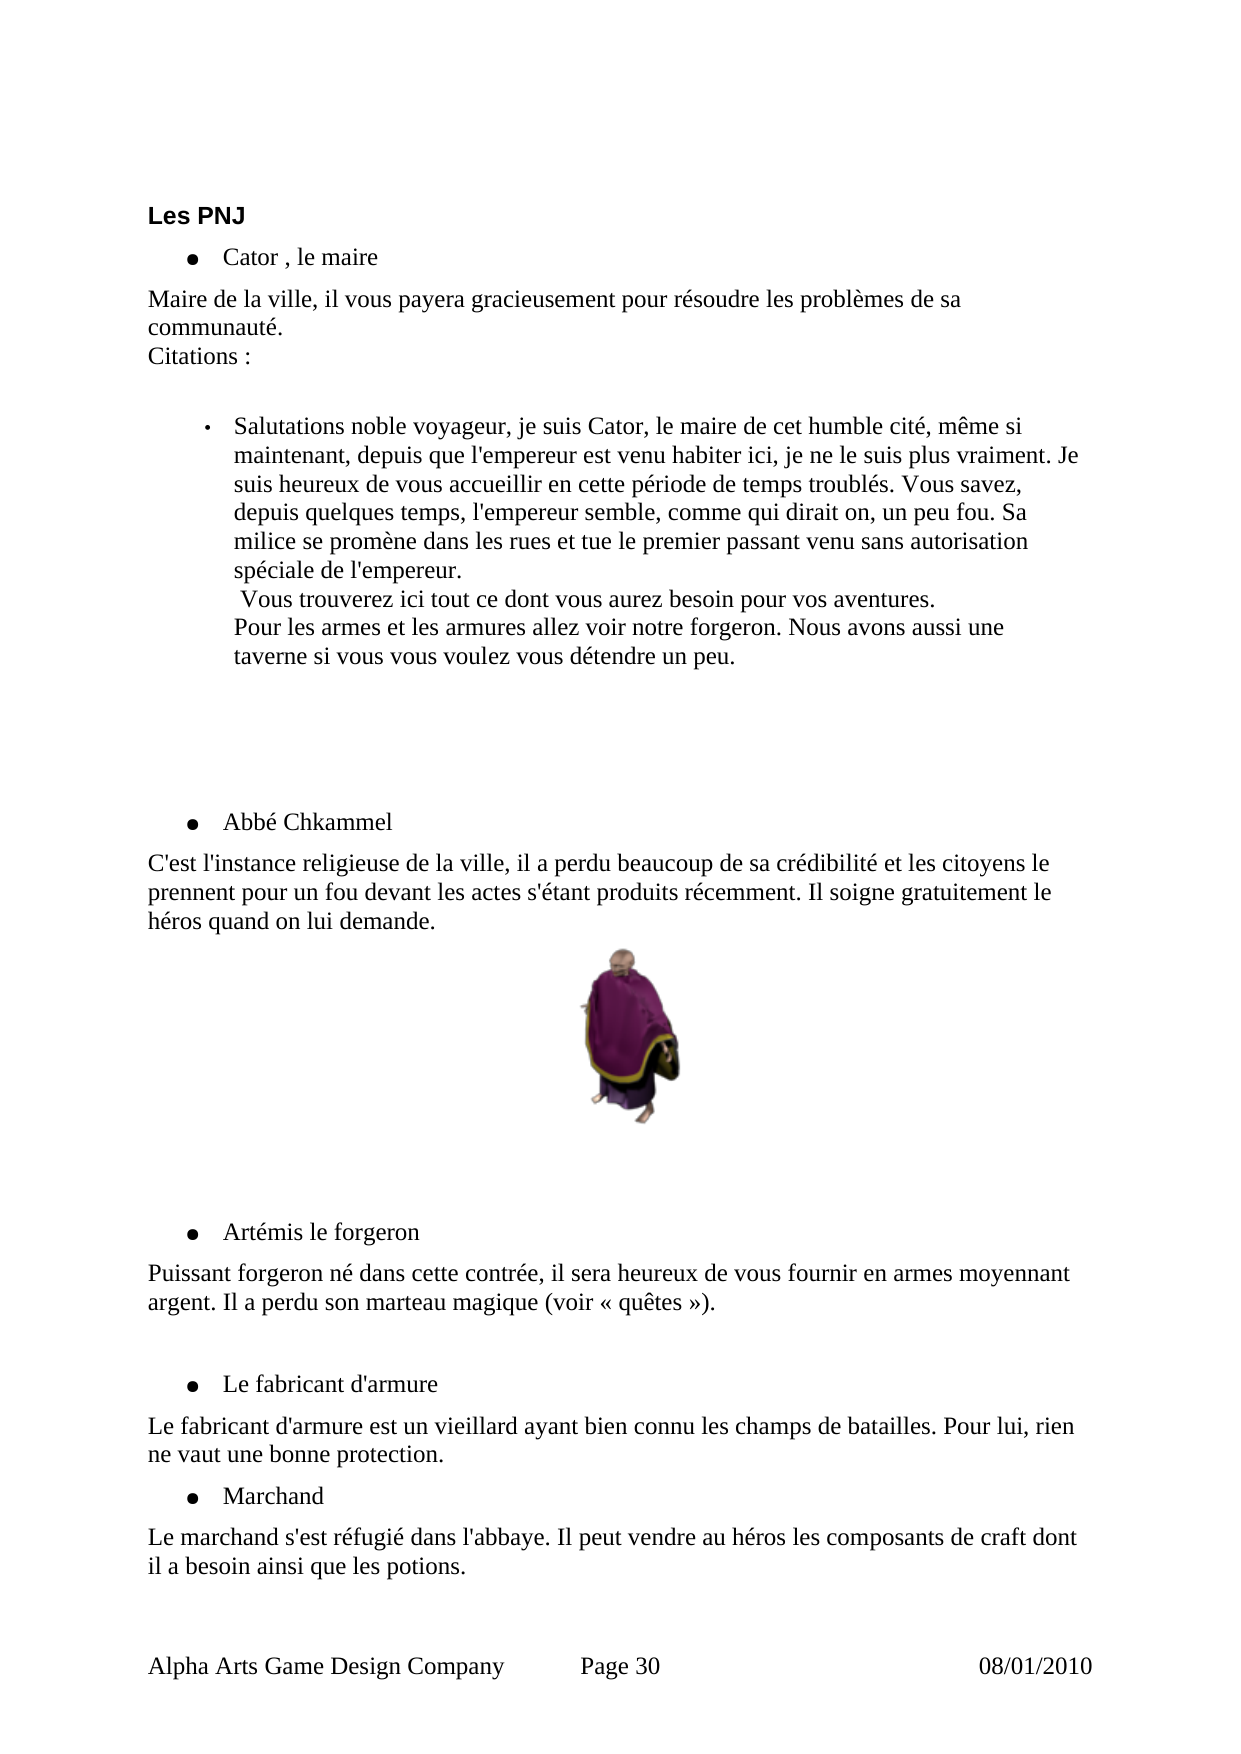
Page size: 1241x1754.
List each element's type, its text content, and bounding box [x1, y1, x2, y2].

text Le fabricant d'armure est un vieillard ayant bien connu les champs de batailles. Pour lui, rien ne vaut une bonne protection. [148, 1411, 1092, 1468]
list Cator , le maire [185, 242, 1092, 271]
picture [520, 947, 720, 1147]
table_header Salutations noble voyageur, je suis Cator, le maire de cet humble cité, même si maintenant, depuis que l'empereur est venu habiter ici, je ne le suis plus vraiment. Je suis heureux de vous accueillir en cette période de temps troublés. Vous savez, depuis quelques temps, l'empereur semble, comme qui dirait on, un peu fou. Sa milice se promène dans les rues et tue le premier passant venu sans autorisation spéciale de l'empereur. Vous trouverez ici tout ce dont vous aurez besoin pour vos aventures. Pour les armes et les armures allez voir notre forgeron. Nous avons aussi une taverne si vous vous voulez vous détendre un peu. [152, 403, 1088, 678]
text C'est l'instance religieuse de la ville, il a perdu beaucoup de sa crédibilité et les citoyens le prennent pour un fou devant les actes s'étant produits récemment. Il soigne gratuitement le héros quand on lui demande. [148, 848, 1092, 934]
list Le fabricant d'armure [185, 1369, 1092, 1398]
text Maire de la ville, il vous payera gracieusement pour résoudre les problèmes de sa communauté. [148, 284, 1092, 341]
text Le marchand s'est réfugié dans l'abbaye. Il peut vendre au héros les composants de craft dont il a besoin ainsi que les potions. [148, 1522, 1092, 1579]
table_header [148, 687, 1092, 692]
text Citations : [148, 341, 1092, 370]
list Marchand [185, 1481, 1092, 1509]
table_header [148, 399, 1092, 687]
list Artémis le forgeron [185, 1217, 1092, 1246]
text Puissant forgeron né dans cette contrée, il sera heureux de vous fournir en armes moyennant argent. Il a perdu son marteau magique (voir « quêtes »). [148, 1258, 1092, 1316]
subtitle Les PNJ [148, 201, 1092, 230]
list Abbé Chkammel [185, 807, 1092, 836]
